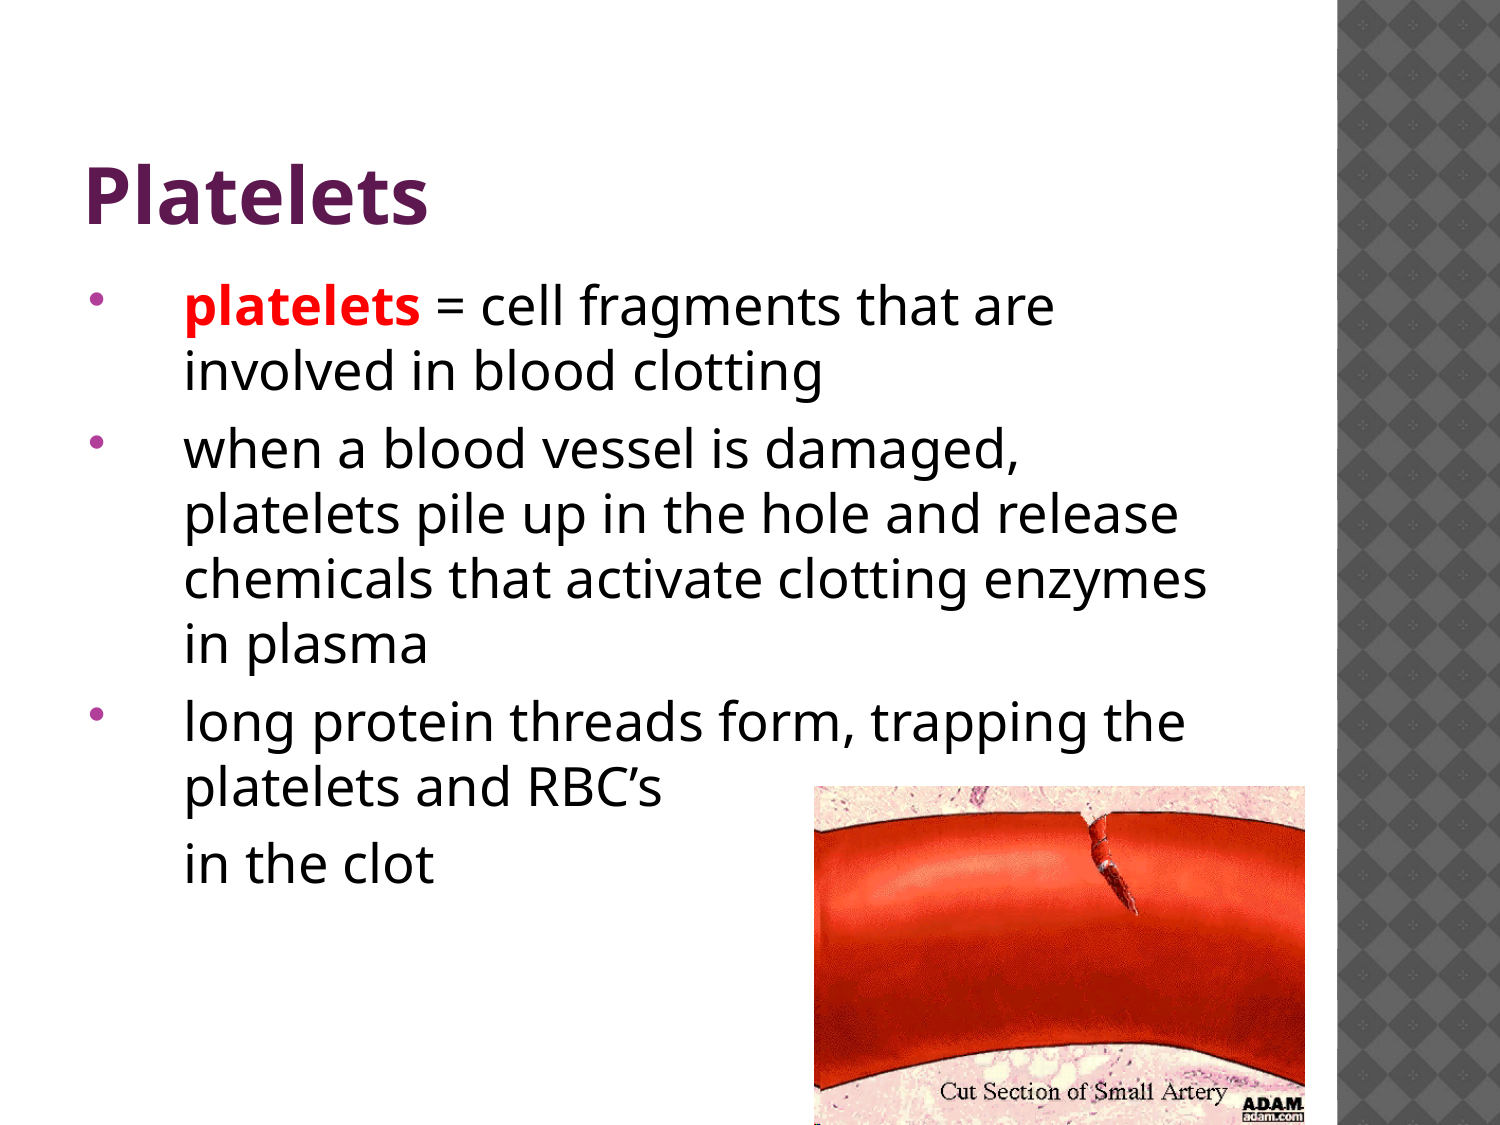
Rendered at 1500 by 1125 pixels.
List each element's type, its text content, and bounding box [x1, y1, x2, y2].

picture [1337, 0, 1500, 1125]
list platelets = cell fragments that are involved in blood clotting when a blood vessel is damaged, platelets pile up in the hole and release chemicals that activate clotting enzymes in plasma long protein threads form, trapping the platelets and RBC’s in the clot [75, 264, 1263, 1060]
picture [814, 786, 1305, 1125]
title Platelets [75, 52, 1263, 240]
